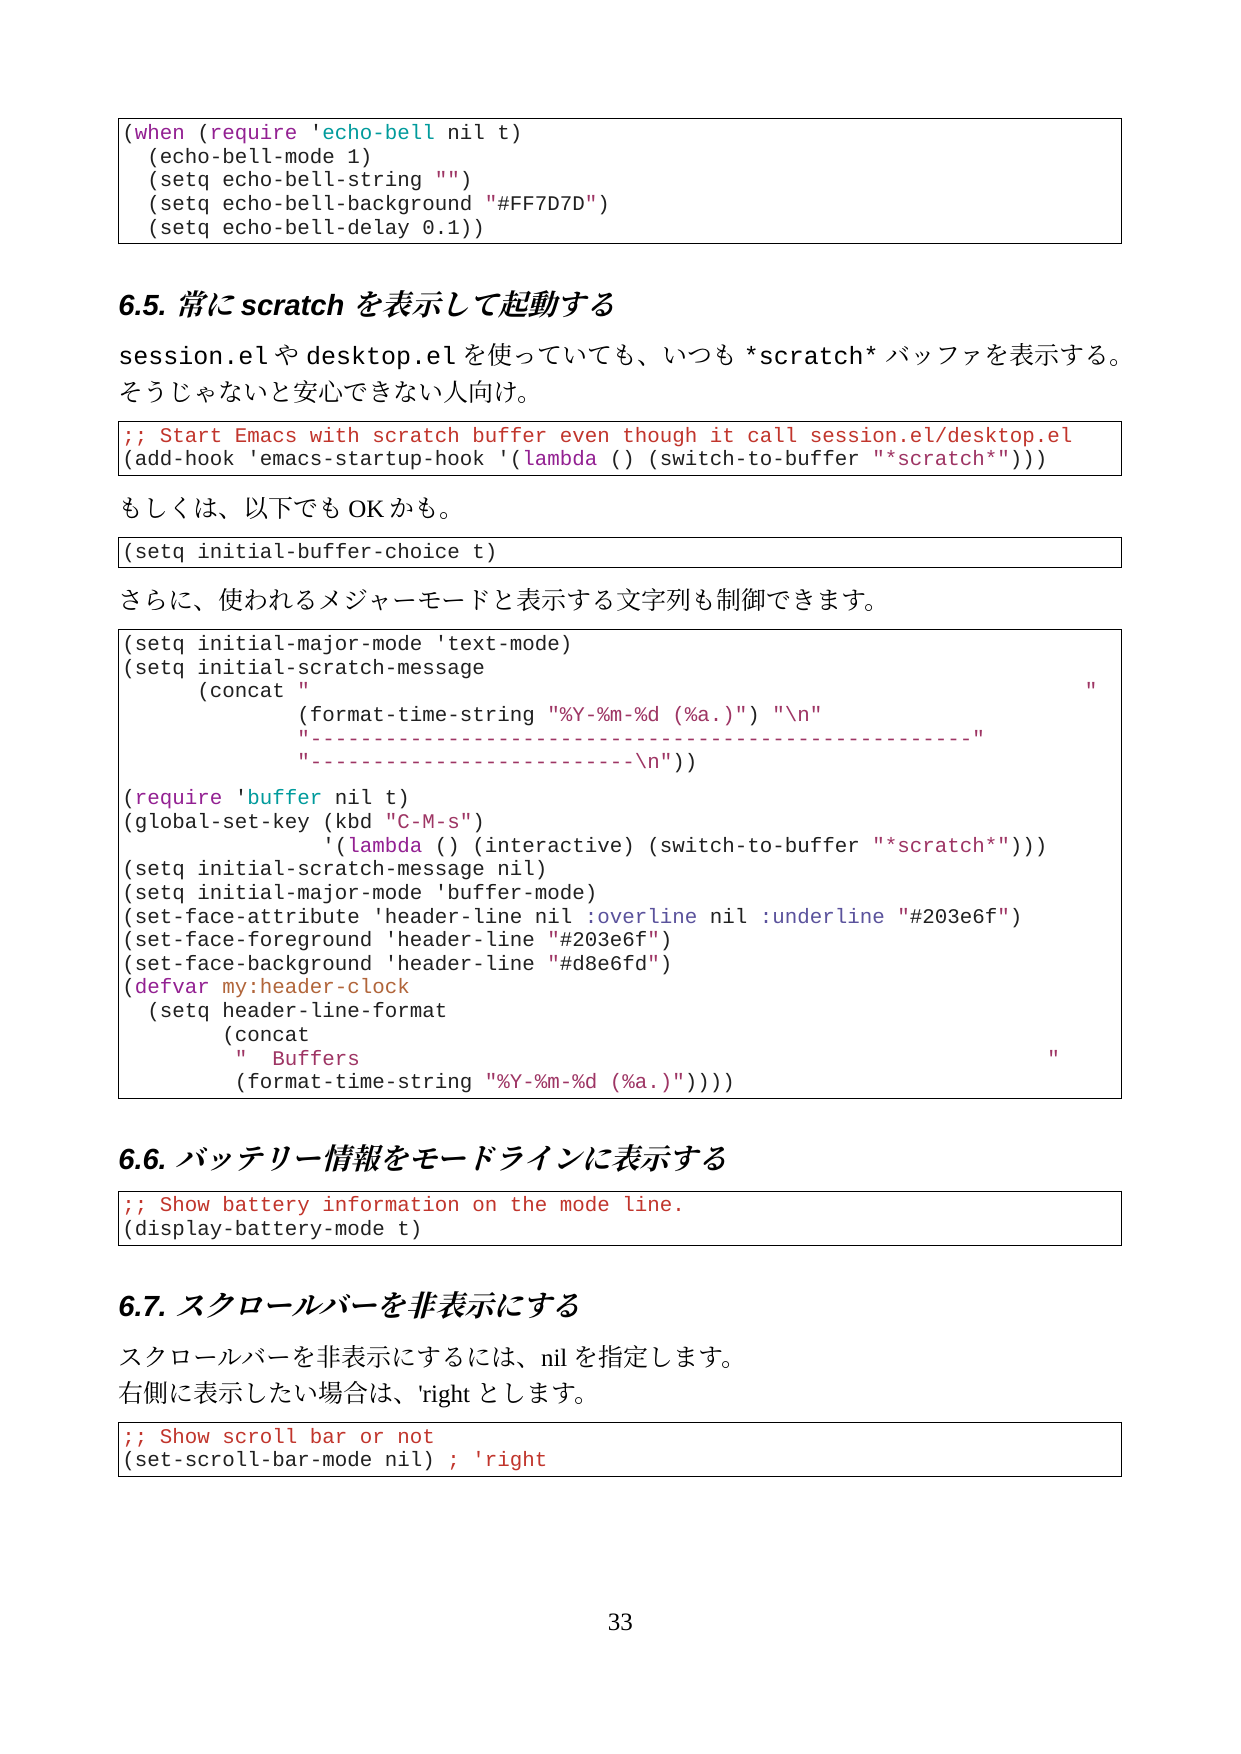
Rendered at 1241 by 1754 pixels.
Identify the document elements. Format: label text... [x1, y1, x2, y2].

text ;; Show scroll bar or not [119, 1423, 1121, 1446]
text (set-face-foreground 'header-line "#203e6f") [119, 925, 1121, 949]
text (display-battery-mode t) [119, 1214, 1121, 1245]
text (echo-bell-mode 1) [119, 142, 1121, 165]
text " Buffers " [119, 1043, 1121, 1067]
text (setq initial-scratch-message [119, 653, 1121, 676]
text (add-hook 'emacs-startup-hook '(lambda () (switch-to-buffer "*scratch*"))) [119, 444, 1121, 475]
text (setq initial-scratch-message nil) [119, 854, 1121, 878]
text (set-face-background 'header-line "#d8e6fd") [119, 949, 1121, 973]
text ;; Show battery information on the mode line. [119, 1192, 1121, 1214]
text (concat " " [119, 676, 1121, 700]
text (setq echo-bell-string "") [119, 165, 1121, 189]
text '(lambda () (interactive) (switch-to-buffer "*scratch*"))) [119, 831, 1121, 854]
text (concat [119, 1020, 1121, 1043]
text もしくは、以下でもOKかも。 [118, 488, 1122, 524]
text session.el や desktop.el を使っていても、いつも *scratch* バッファを表示する。そうじゃないと安心できない人向け。 [118, 336, 1122, 408]
text (when (require 'echo-bell nil t) [119, 119, 1121, 142]
text (set-scroll-bar-mode nil) ; 'right [119, 1446, 1121, 1476]
subtitle スクロールバーを非表示にする [118, 1283, 1122, 1325]
text (setq echo-bell-background "#FF7D7D") [119, 189, 1121, 213]
text (global-set-key (kbd "C-M-s") [119, 807, 1121, 831]
text (format-time-string "%Y-%m-%d (%a.)")))) [119, 1067, 1121, 1098]
subtitle 常に scratch を表示して起動する [118, 282, 1122, 323]
text (setq initial-major-mode 'buffer-mode) [119, 878, 1121, 902]
text "--------------------------\n")) [119, 747, 1121, 775]
text (set-face-attribute 'header-line nil :overline nil :underline "#203e6f") [119, 902, 1121, 925]
text スクロールバーを非表示にするには、nil を指定します。 右側に表示したい場合は、'right とします。 [118, 1337, 1122, 1409]
text (setq initial-major-mode 'text-mode) [119, 630, 1121, 653]
text (require 'buffer nil t) [119, 783, 1121, 807]
text (setq initial-buffer-choice t) [119, 538, 1121, 567]
text (setq header-line-format [119, 996, 1121, 1020]
subtitle バッテリー情報をモードラインに表示する [118, 1136, 1122, 1178]
text ;; Start Emacs with scratch buffer even though it call session.el/desktop.el [119, 422, 1121, 444]
text (setq echo-bell-delay 0.1)) [119, 213, 1121, 243]
text (defvar my:header-clock [119, 973, 1121, 996]
text (format-time-string "%Y-%m-%d (%a.)") "\n" [119, 700, 1121, 724]
text さらに、使われるメジャーモードと表示する文字列も制御できます。 [118, 581, 1122, 617]
text "-----------------------------------------------------" [119, 724, 1121, 747]
